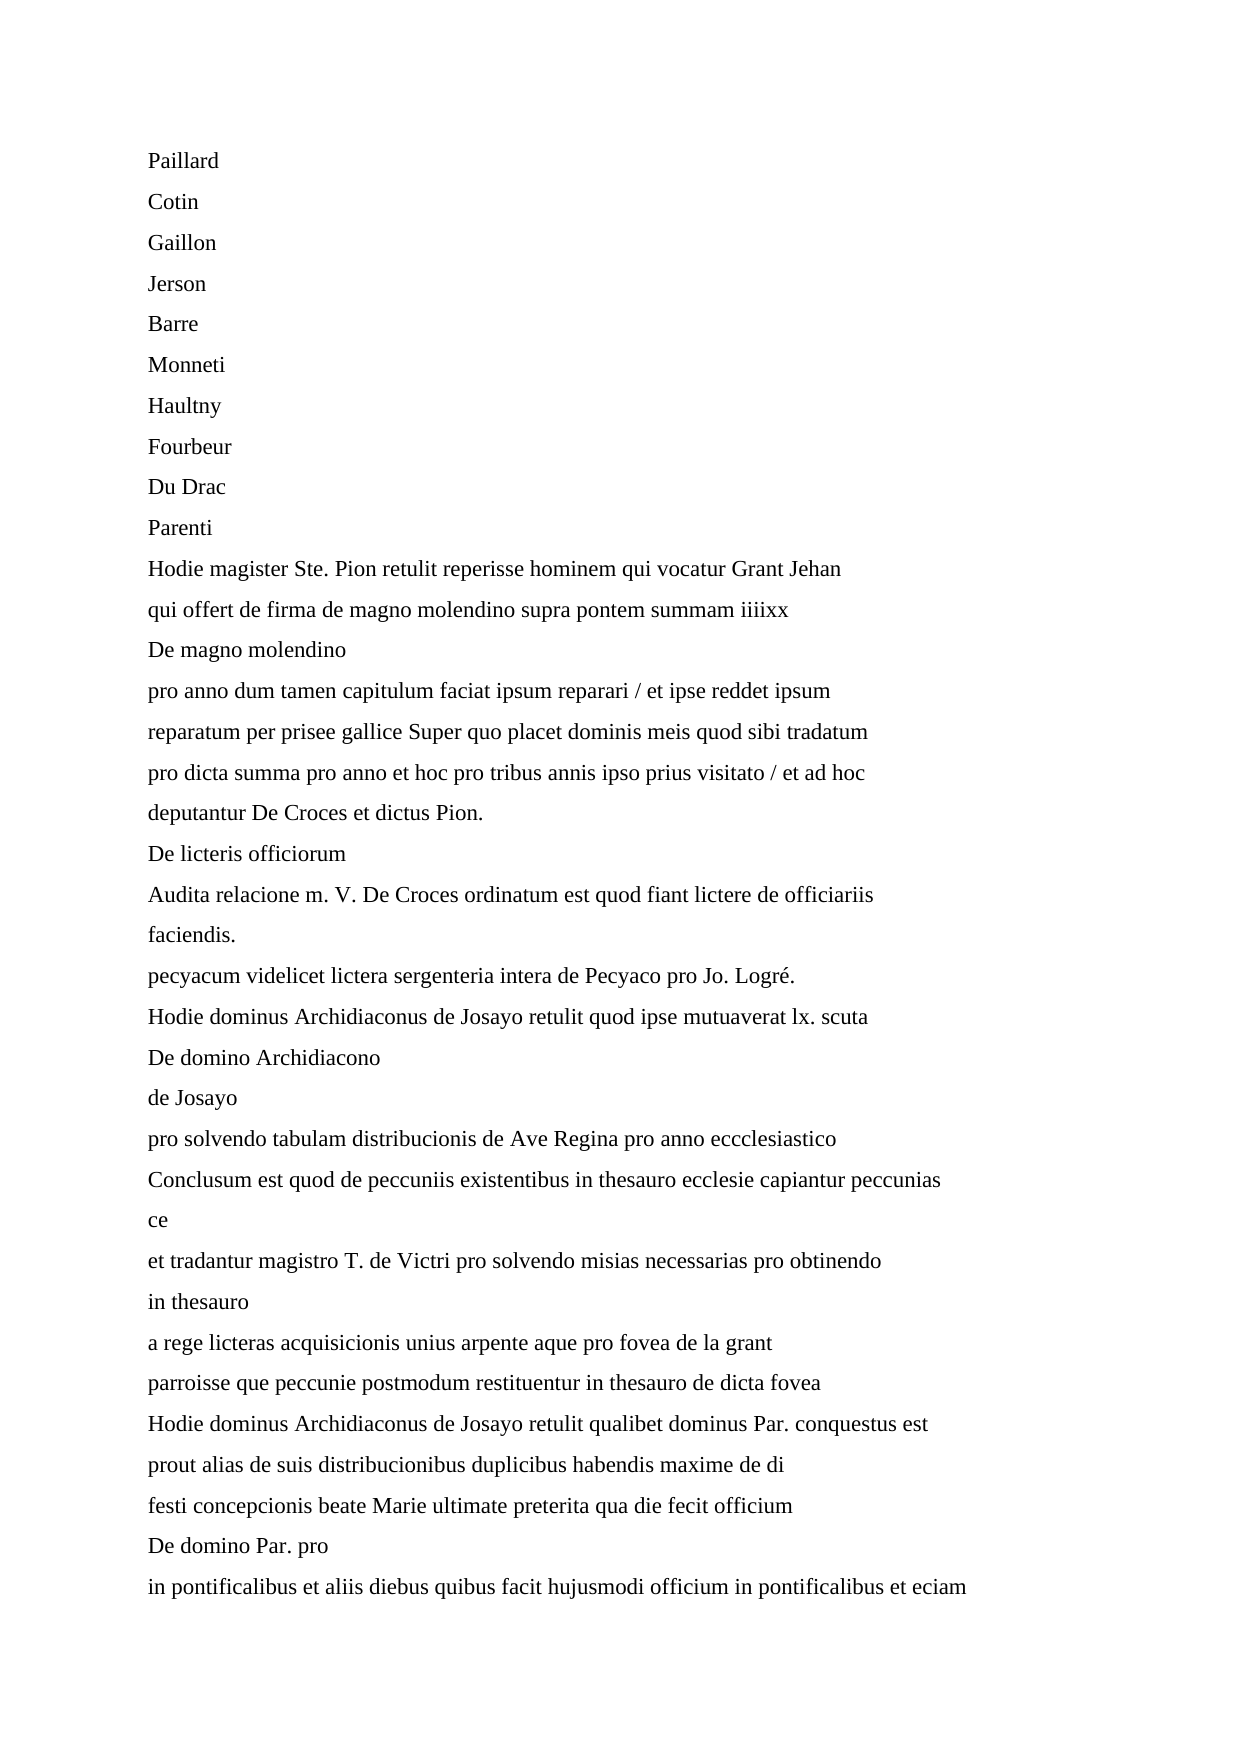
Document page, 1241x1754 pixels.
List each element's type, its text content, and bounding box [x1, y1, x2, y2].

text Paillard [148, 148, 1093, 174]
text Parenti [148, 514, 1093, 541]
text pro solvendo tabulam distribucionis de Ave Regina pro anno eccclesiastico [148, 1125, 1093, 1151]
text Cotin [148, 188, 1093, 215]
text Hodie dominus Archidiaconus de Josayo retulit qualibet dominus Par. conquestus est [148, 1410, 1093, 1437]
text a rege licteras acquisicionis unius arpente aque pro fovea de la grant [148, 1329, 1093, 1355]
text parroisse que peccunie postmodum restituentur in thesauro de dicta fovea [148, 1369, 1093, 1396]
text faciendis. [148, 921, 1093, 948]
text De magno molendino [148, 636, 1093, 663]
text Fourbeur [148, 433, 1093, 459]
text Barre [148, 311, 1093, 337]
text De licteris officiorum [148, 840, 1093, 866]
text Du Drac [148, 473, 1093, 500]
text pecyacum videlicet lictera sergenteria intera de Pecyaco pro Jo. Logré. [148, 962, 1093, 988]
text Hodie magister Ste. Pion retulit reperisse hominem qui vocatur Grant Jehan [148, 555, 1093, 581]
text Audita relacione m. V. De Croces ordinatum est quod fiant lictere de officiariis [148, 881, 1093, 907]
text Haultny [148, 392, 1093, 418]
text Hodie dominus Archidiaconus de Josayo retulit quod ipse mutuaverat lx. scuta [148, 1003, 1093, 1029]
text in pontificalibus et aliis diebus quibus facit hujusmodi officium in pontificalibus et eciam [148, 1573, 1093, 1599]
text de Josayo [148, 1084, 1093, 1111]
text qui offert de firma de magno molendino supra pontem summam iiiixx [148, 596, 1093, 622]
text Conclusum est quod de peccuniis existentibus in thesauro ecclesie capiantur peccunias [148, 1166, 1093, 1192]
text De domino Archidiacono [148, 1044, 1093, 1070]
text pro dicta summa pro anno et hoc pro tribus annis ipso prius visitato / et ad hoc [148, 758, 1093, 785]
text prout alias de suis distribucionibus duplicibus habendis maxime de di [148, 1451, 1093, 1477]
text pro anno dum tamen capitulum faciat ipsum reparari / et ipse reddet ipsum [148, 677, 1093, 703]
text Gaillon [148, 229, 1093, 255]
text Jerson [148, 270, 1093, 296]
text ce [148, 1207, 1093, 1233]
text in thesauro [148, 1288, 1093, 1314]
text deputantur De Croces et dictus Pion. [148, 799, 1093, 826]
text et tradantur magistro T. de Victri pro solvendo misias necessarias pro obtinendo [148, 1247, 1093, 1274]
text festi concepcionis beate Marie ultimate preterita qua die fecit officium [148, 1492, 1093, 1518]
text Monneti [148, 351, 1093, 378]
text reparatum per prisee gallice Super quo placet dominis meis quod sibi tradatum [148, 718, 1093, 744]
text De domino Par. pro [148, 1532, 1093, 1559]
